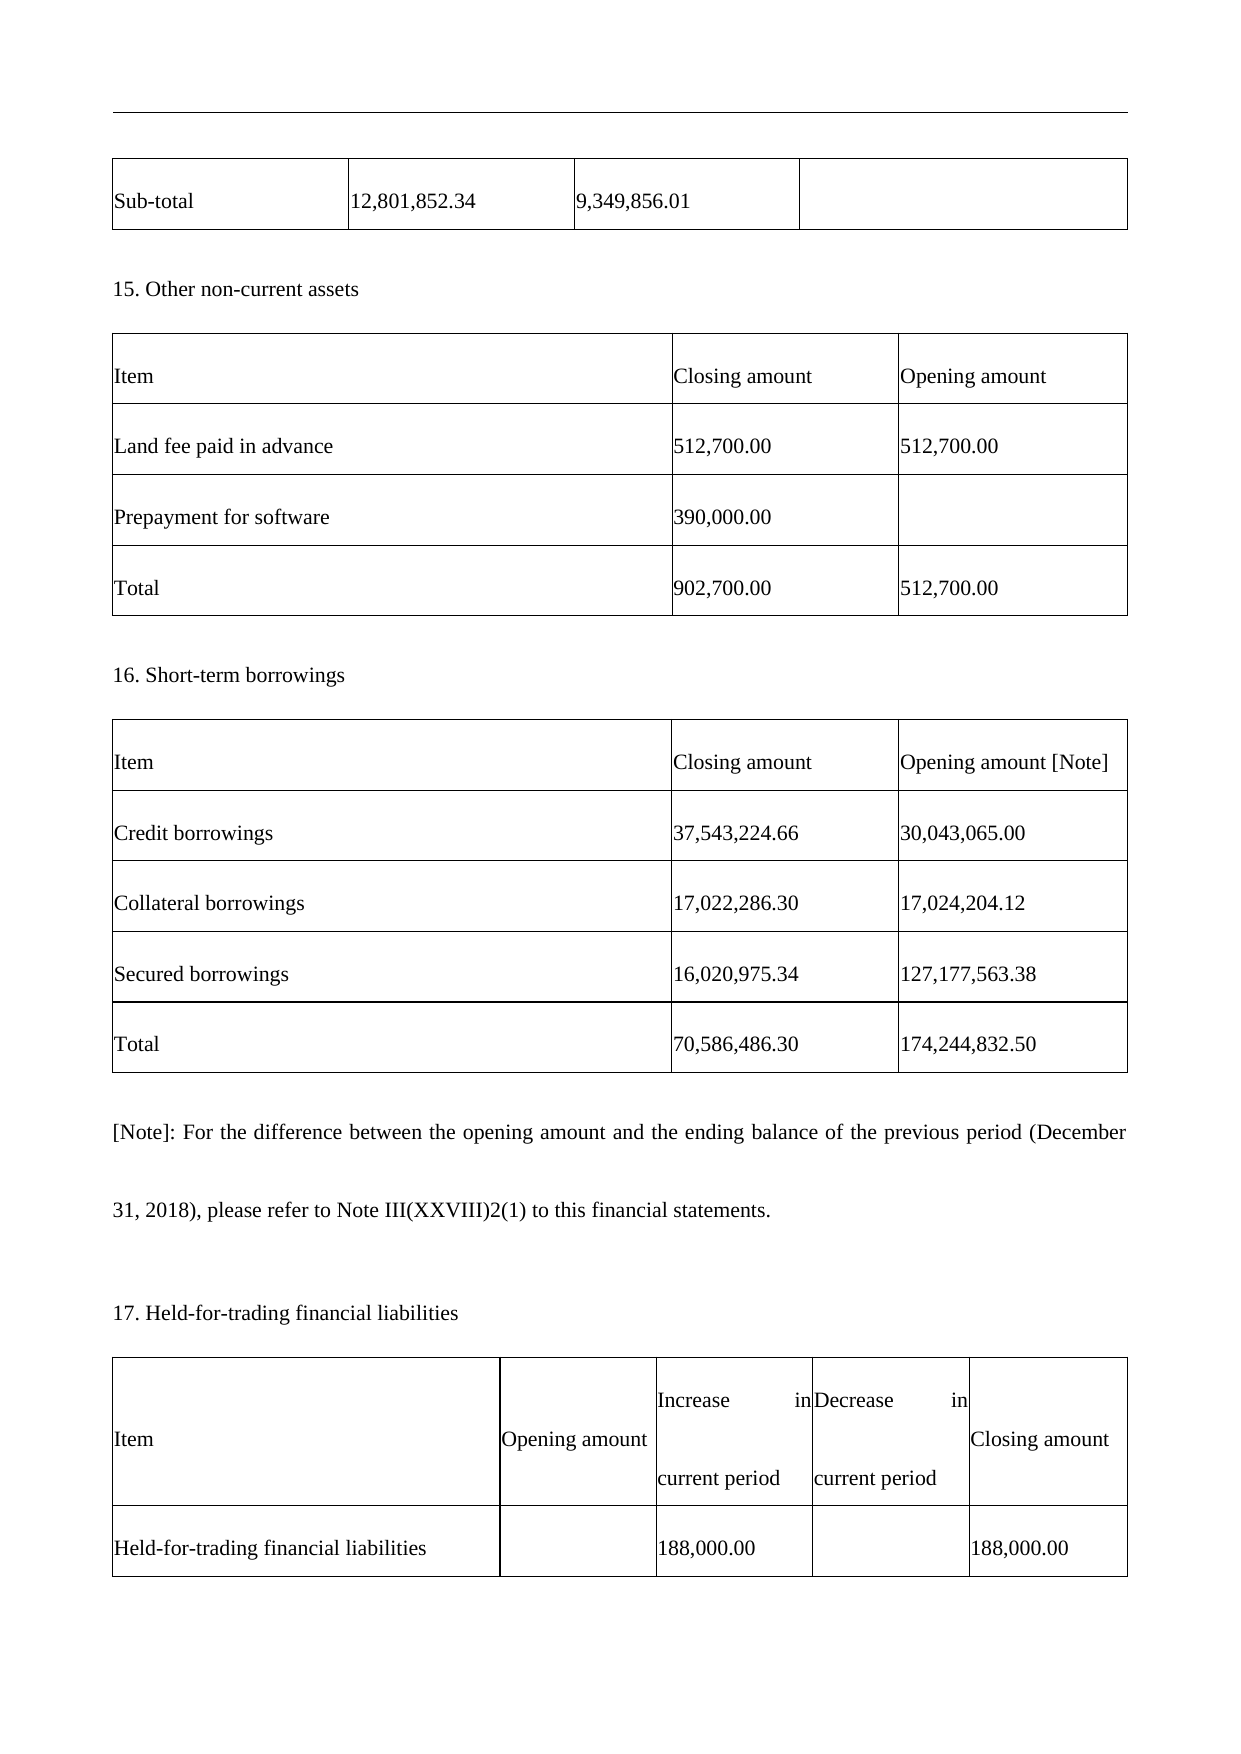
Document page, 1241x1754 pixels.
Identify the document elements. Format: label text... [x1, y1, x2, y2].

table_header Opening amount [Note] [899, 720, 1127, 789]
table_header Decrease in current period [813, 1358, 969, 1505]
table_header Closing amount [970, 1358, 1127, 1505]
table_cell Collateral borrowings [113, 861, 671, 931]
table_header Item [113, 1358, 499, 1505]
table_cell Held-for-trading financial liabilities [113, 1506, 499, 1576]
table_cell 174,244,832.50 [899, 1003, 1127, 1072]
table_cell Land fee paid in advance [113, 404, 672, 474]
text 16. Short-term borrowings [112, 633, 1128, 696]
table_cell Credit borrowings [113, 791, 671, 860]
table_cell Secured borrowings [113, 932, 671, 1001]
table_cell [899, 475, 1127, 544]
table_cell 12,801,852.34 [349, 159, 574, 229]
table_cell 17,024,204.12 [899, 861, 1127, 931]
table_cell 70,586,486.30 [672, 1003, 898, 1072]
table_cell Total [113, 546, 672, 615]
table_cell [501, 1506, 656, 1576]
text 17. Held-for-trading financial liabilities [112, 1271, 1128, 1333]
table_header Opening amount [899, 334, 1127, 403]
table_header Increase in current period [657, 1358, 812, 1505]
table_cell Prepayment for software [113, 475, 672, 544]
table_cell 188,000.00 [657, 1506, 812, 1576]
table_cell 37,543,224.66 [672, 791, 898, 860]
table_header Item [113, 334, 672, 403]
table_cell 512,700.00 [899, 404, 1127, 474]
table_cell 17,022,286.30 [672, 861, 898, 931]
table_cell [800, 159, 1127, 229]
table_cell [813, 1506, 969, 1576]
table_header Closing amount [673, 334, 898, 403]
text 15. Other non-current assets [112, 247, 1128, 309]
table_cell 188,000.00 [970, 1506, 1127, 1576]
table_cell 902,700.00 [673, 546, 898, 615]
table_cell 390,000.00 [673, 475, 898, 544]
table_cell Sub-total [113, 159, 348, 229]
table_cell 30,043,065.00 [899, 791, 1127, 860]
table_cell 512,700.00 [673, 404, 898, 474]
text [Note]: For the difference between the opening amount and the ending balance of the previous period (December 31, 2018), please refer to Note III(XXVIII)2(1) to this financial statements. [112, 1090, 1128, 1231]
table_cell 127,177,563.38 [899, 932, 1127, 1001]
table_cell 512,700.00 [899, 546, 1127, 615]
table_header Opening amount [501, 1358, 656, 1505]
table_cell 16,020,975.34 [672, 932, 898, 1001]
table_header Closing amount [672, 720, 898, 789]
table_cell 9,349,856.01 [575, 159, 799, 229]
table_cell Total [113, 1003, 671, 1072]
table_header Item [113, 720, 671, 789]
